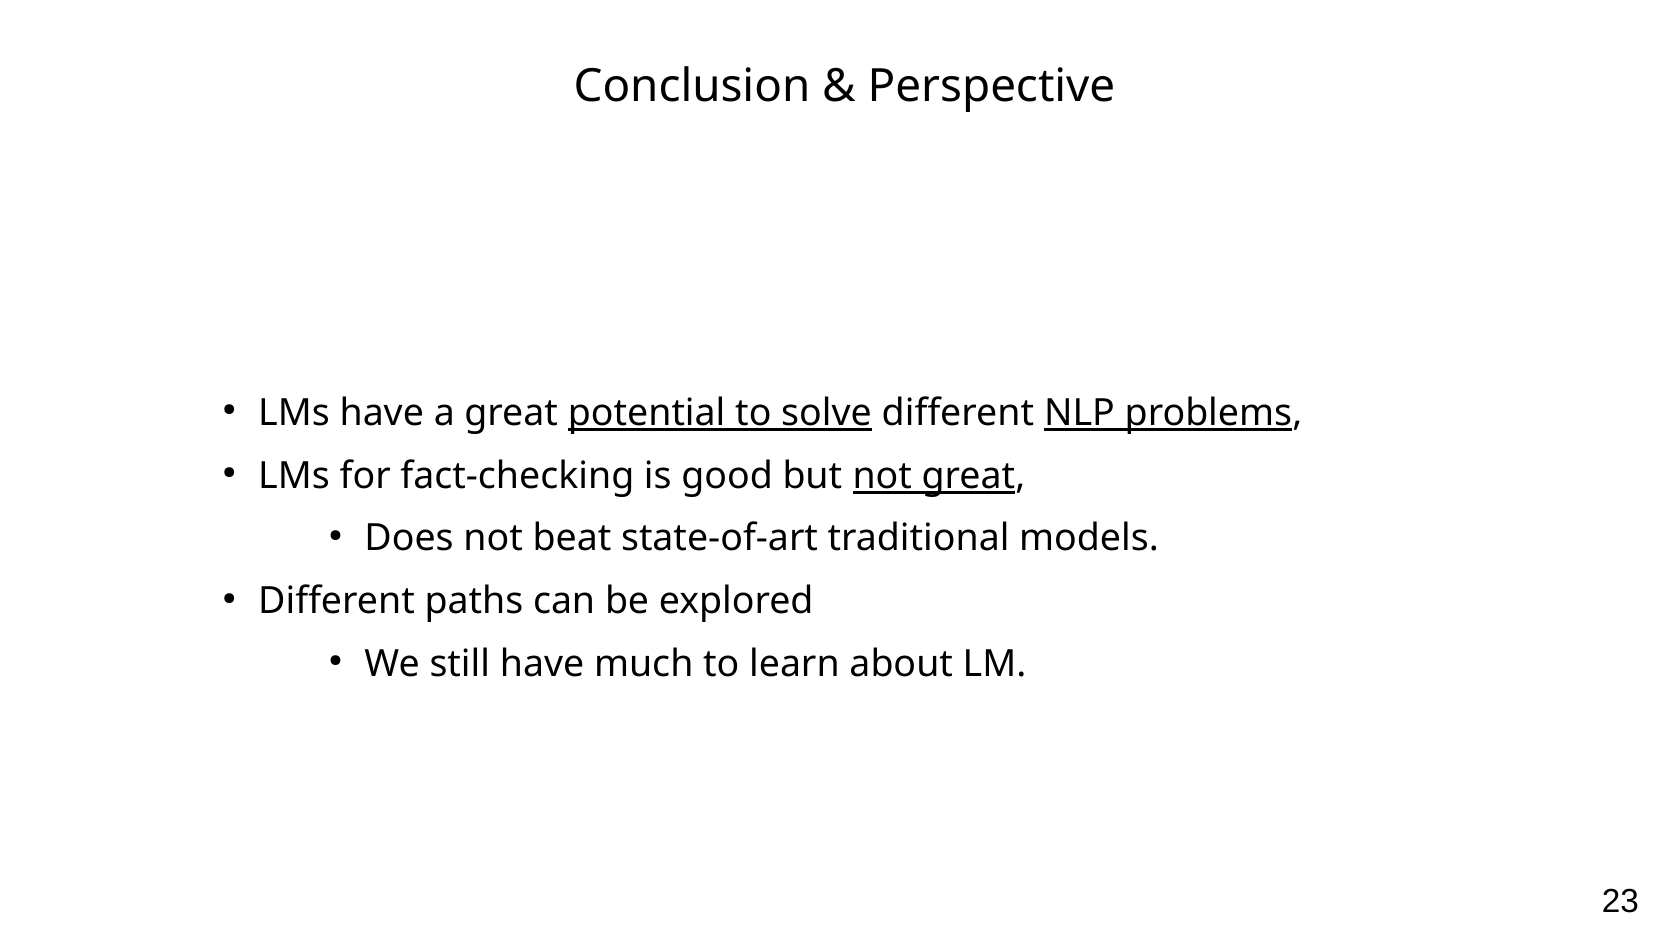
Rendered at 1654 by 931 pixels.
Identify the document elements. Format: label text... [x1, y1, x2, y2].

text_box LMs have a great potential to solve different NLP problems, LMs for fact-checking is good but not great, Does not beat state-of-art traditional models. Different paths can be explored We still have much to learn about LM. [207, 315, 1446, 697]
text_box [1024, 874, 1654, 931]
text_box Conclusion & Perspective [376, 45, 1277, 123]
